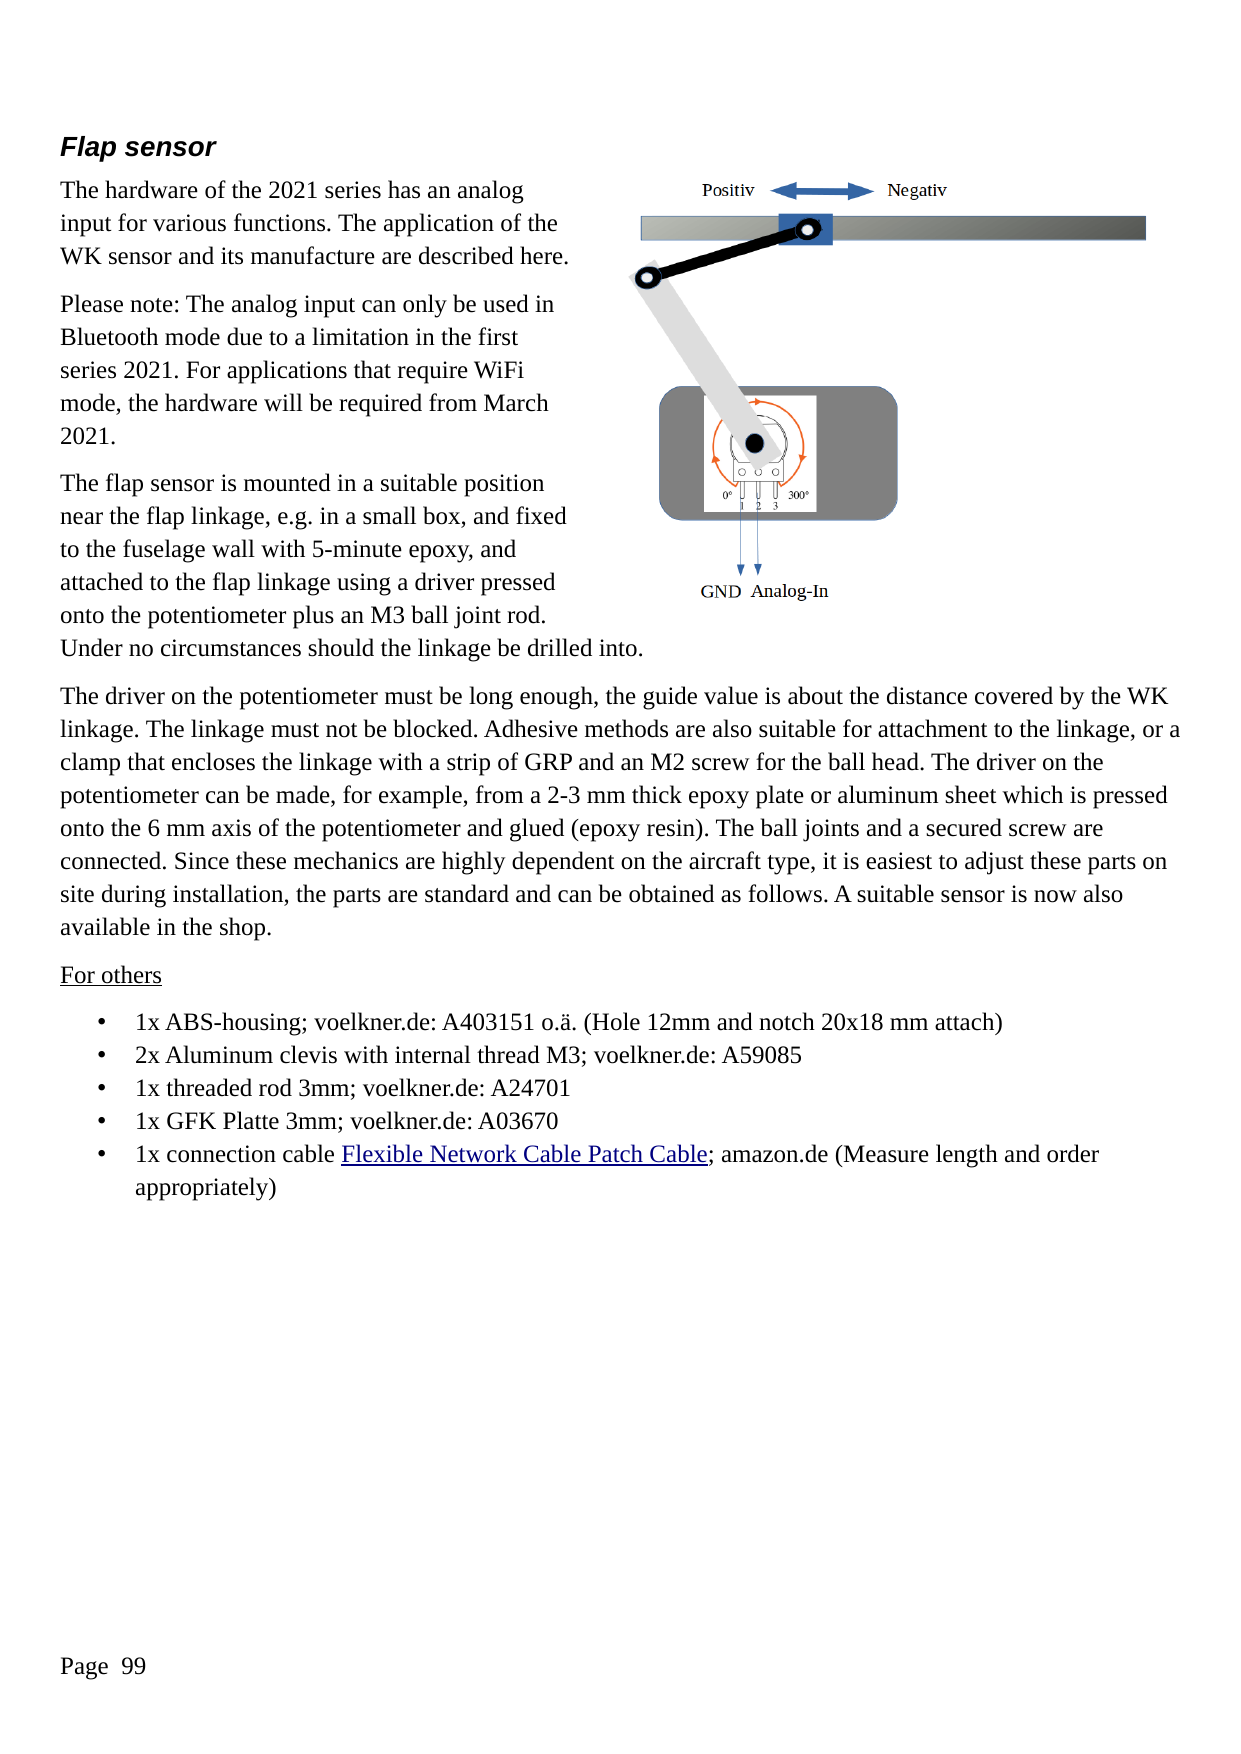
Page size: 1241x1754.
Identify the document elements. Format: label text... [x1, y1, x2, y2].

subtitle Flap sensor [60, 131, 1207, 162]
text Please note: The analog input can only be used in Bluetooth mode due to a limitation in the first series 2021. For applications that require WiFi mode, the hardware will be required from March 2021. [60, 289, 577, 449]
text For others [60, 960, 1207, 988]
list 2x Aluminum clevis with internal thread M3; voelkner.de: A59085 [97, 1040, 1207, 1069]
list 1x connection cable Flexible Network Cable Patch Cable; amazon.de (Measure length and order appropriately) [97, 1139, 1207, 1201]
text [1178, 289, 1207, 449]
text The driver on the potentiometer must be long enough, the guide value is about the distance covered by the WK linkage. The linkage must not be blocked. Adhesive methods are also suitable for attachment to the linkage, or a clamp that encloses the linkage with a strip of GRP and an M2 screw for the ball head. The driver on the potentiometer can be made, for example, from a 2-3 mm thick epoxy plate or aluminum sheet which is pressed onto the 6 mm axis of the potentiometer and glued (epoxy resin). The ball joints and a secured screw are connected. Since these mechanics are highly dependent on the aircraft type, it is easiest to adjust these parts on site during installation, the parts are standard and can be obtained as follows. A suitable sensor is now also available in the shop. [60, 681, 1207, 941]
text The flap sensor is mounted in a suitable position near the flap linkage, e.g. in a small box, and fixed to the fuselage wall with 5-minute epoxy, and attached to the flap linkage using a driver pressed onto the potentiometer plus an M3 ball joint rod. Under no circumstances should the linkage be drilled into. [60, 468, 1207, 662]
list 1x GFK Platte 3mm; voelkner.de: A03670 [97, 1106, 1207, 1135]
text The hardware of the 2021 series has an analog input for various functions. The application of the WK sensor and its manufacture are described here. [60, 175, 577, 270]
picture [577, 154, 1178, 620]
list 1x ABS-housing; voelkner.de: A403151 o.ä. (Hole 12mm and notch 20x18 mm attach) [97, 1007, 1207, 1036]
list 1x threaded rod 3mm; voelkner.de: A24701 [97, 1073, 1207, 1102]
